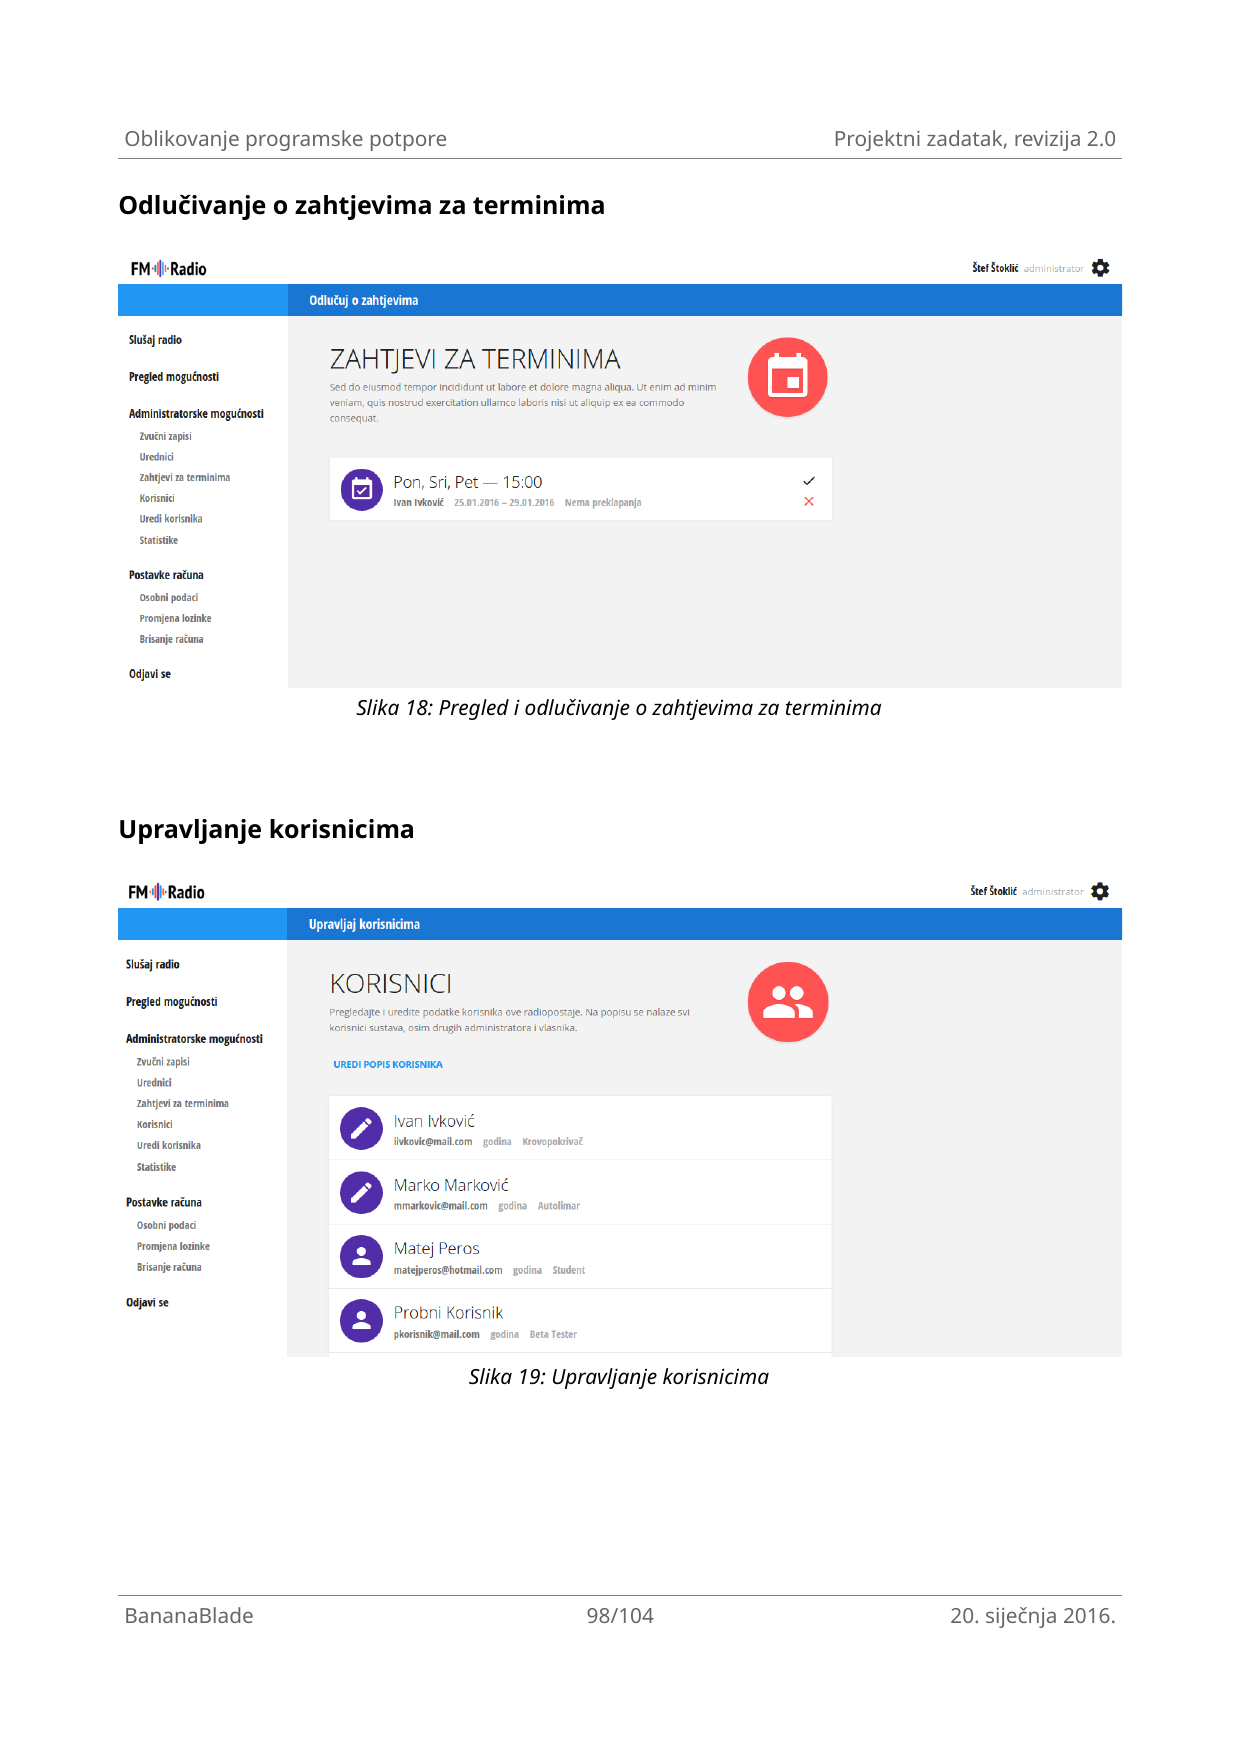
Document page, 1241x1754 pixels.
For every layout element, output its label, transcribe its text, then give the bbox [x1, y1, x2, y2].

picture [118, 877, 1123, 1357]
subtitle Odlučivanje o zahtjevima za terminima [118, 188, 1122, 222]
text Slika 18: Pregled i odlučivanje o zahtjevima za terminima [118, 688, 1122, 722]
text Slika 19: Upravljanje korisnicima [118, 1357, 1122, 1391]
subtitle Upravljanje korisnicima [118, 811, 1122, 845]
picture [118, 253, 1123, 688]
